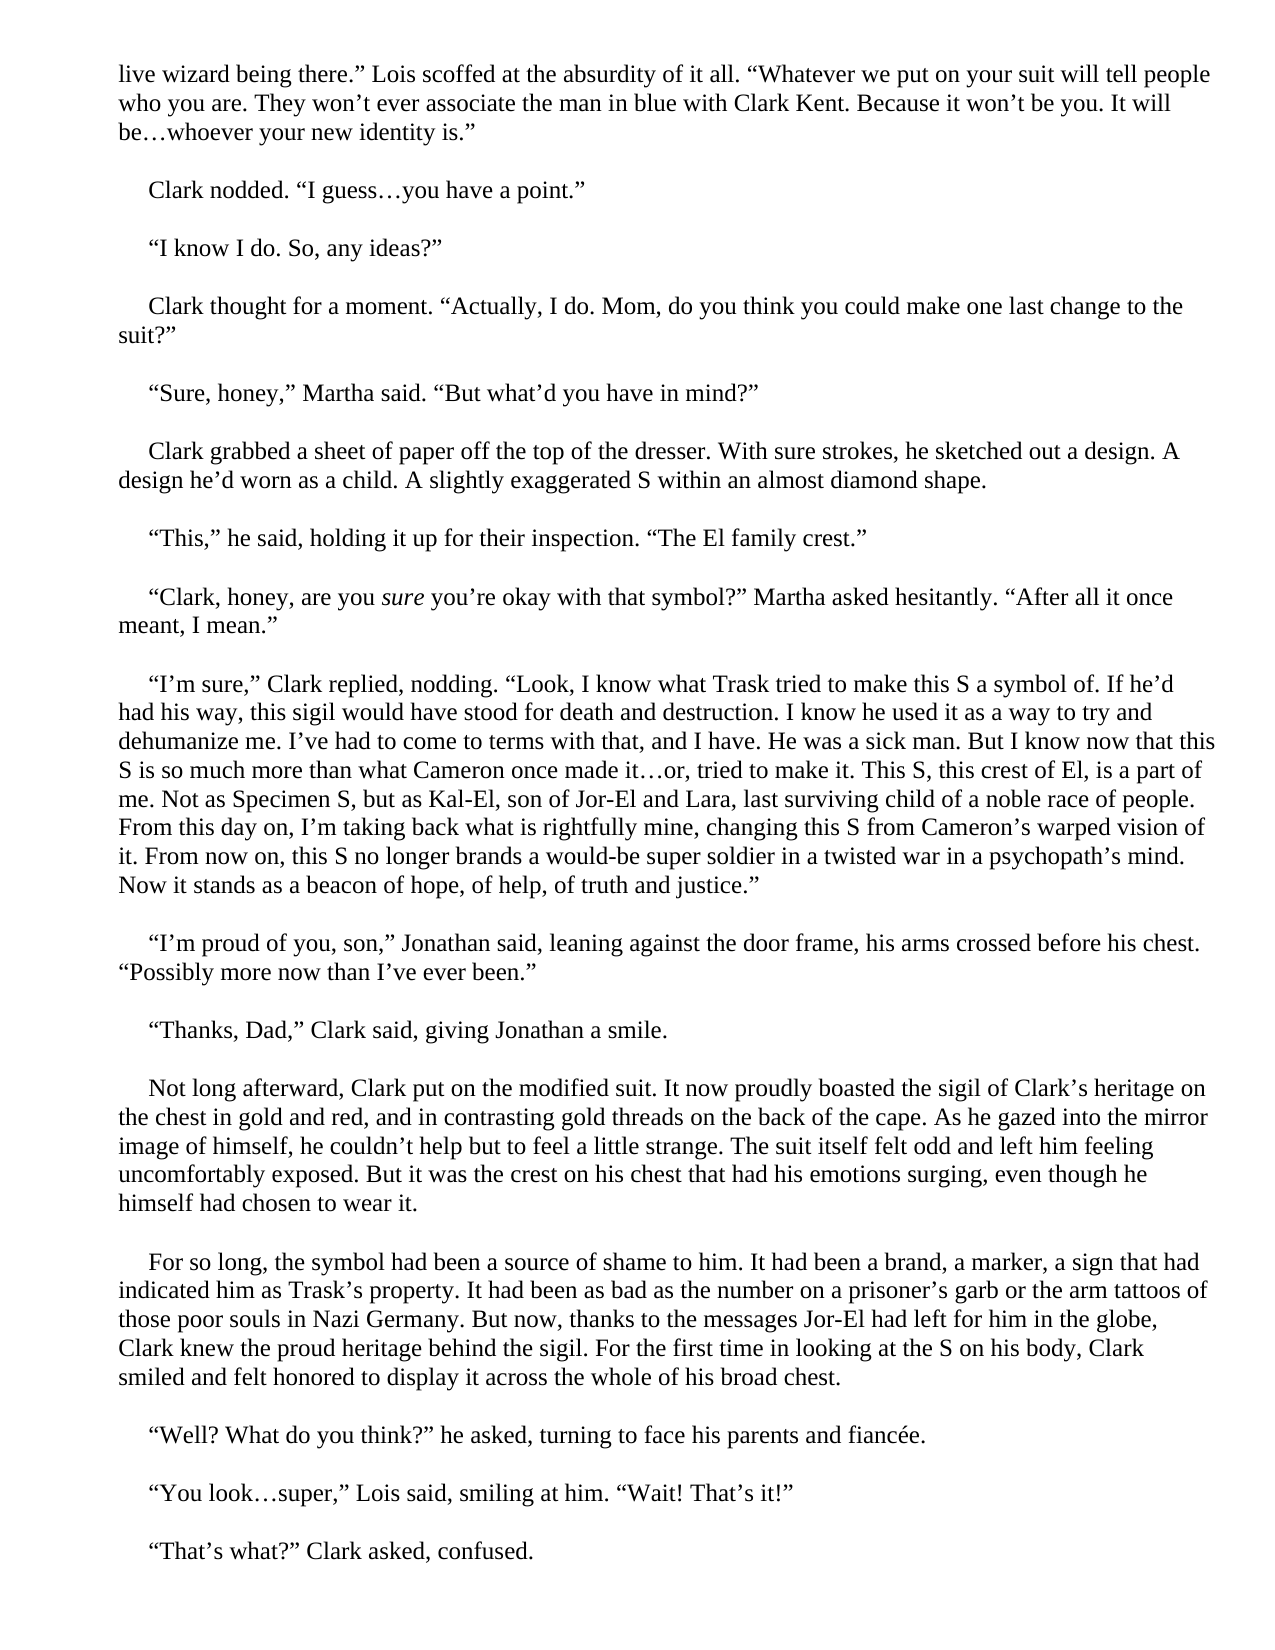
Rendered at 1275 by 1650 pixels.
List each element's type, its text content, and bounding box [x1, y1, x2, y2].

text Clark thought for a moment. “Actually, I do. Mom, do you think you could make one last change to the suit?” [118, 291, 1216, 349]
text “You look…super,” Lois said, smiling at him. “Wait! That’s it!” [118, 1478, 1216, 1507]
text “This,” he said, holding it up for their inspection. “The El family crest.” [118, 523, 1216, 552]
text “I’m sure,” Clark replied, nodding. “Look, I know what Trask tried to make this S a symbol of. If he’d had his way, this sigil would have stood for death and destruction. I know he used it as a way to try and dehumanize me. I’ve had to come to terms with that, and I have. He was a sick man. But I know now that this S is so much more than what Cameron once made it…or, tried to make it. This S, this crest of El, is a part of me. Not as Specimen S, but as Kal-El, son of Jor-El and Lara, last surviving child of a noble race of people. From this day on, I’m taking back what is rightfully mine, changing this S from Cameron’s warped vision of it. From now on, this S no longer brands a would-be super soldier in a twisted war in a psychopath’s mind. Now it stands as a beacon of hope, of help, of truth and justice.” [118, 669, 1216, 899]
text “I know I do. So, any ideas?” [118, 233, 1216, 262]
text “Sure, honey,” Martha said. “But what’d you have in mind?” [118, 378, 1216, 407]
text “I’m proud of you, son,” Jonathan said, leaning against the door frame, his arms crossed before his chest. “Possibly more now than I’ve ever been.” [118, 928, 1216, 986]
text “That’s what?” Clark asked, confused. [118, 1536, 1216, 1565]
text Not long afterward, Clark put on the modified suit. It now proudly boasted the sigil of Clark’s heritage on the chest in gold and red, and in contrasting gold threads on the back of the cape. As he gazed into the mirror image of himself, he couldn’t help but to feel a little strange. The suit itself felt odd and left him feeling uncomfortably exposed. But it was the crest on his chest that had his emotions surging, even though he himself had chosen to wear it. [118, 1073, 1216, 1217]
text Clark nodded. “I guess…you have a point.” [118, 175, 1216, 203]
text “Well? What do you think?” he asked, turning to face his parents and fiancée. [118, 1420, 1216, 1448]
text For so long, the symbol had been a source of shame to him. It had been a brand, a marker, a sign that had indicated him as Trask’s property. It had been as bad as the number on a prisoner’s garb or the arm tattoos of those poor souls in Nazi Germany. But now, thanks to the messages Jor-El had left for him in the globe, Clark knew the proud heritage behind the sigil. For the first time in looking at the S on his body, Clark smiled and felt honored to display it across the whole of his broad chest. [118, 1247, 1216, 1390]
text “Thanks, Dad,” Clark said, giving Jonathan a smile. [118, 1015, 1216, 1044]
text Clark grabbed a sheet of paper off the top of the dresser. With sure strokes, he sketched out a design. A design he’d worn as a child. A slightly exaggerated S within an almost diamond shape. [118, 436, 1216, 494]
text live wizard being there.” Lois scoffed at the absurdity of it all. “Whatever we put on your suit will tell people who you are. They won’t ever associate the man in blue with Clark Kent. Because it won’t be you. It will be…whoever your new identity is.” [118, 59, 1216, 145]
text “Clark, honey, are you sure you’re okay with that symbol?” Martha asked hesitantly. “After all it once meant, I mean.” [118, 582, 1216, 639]
